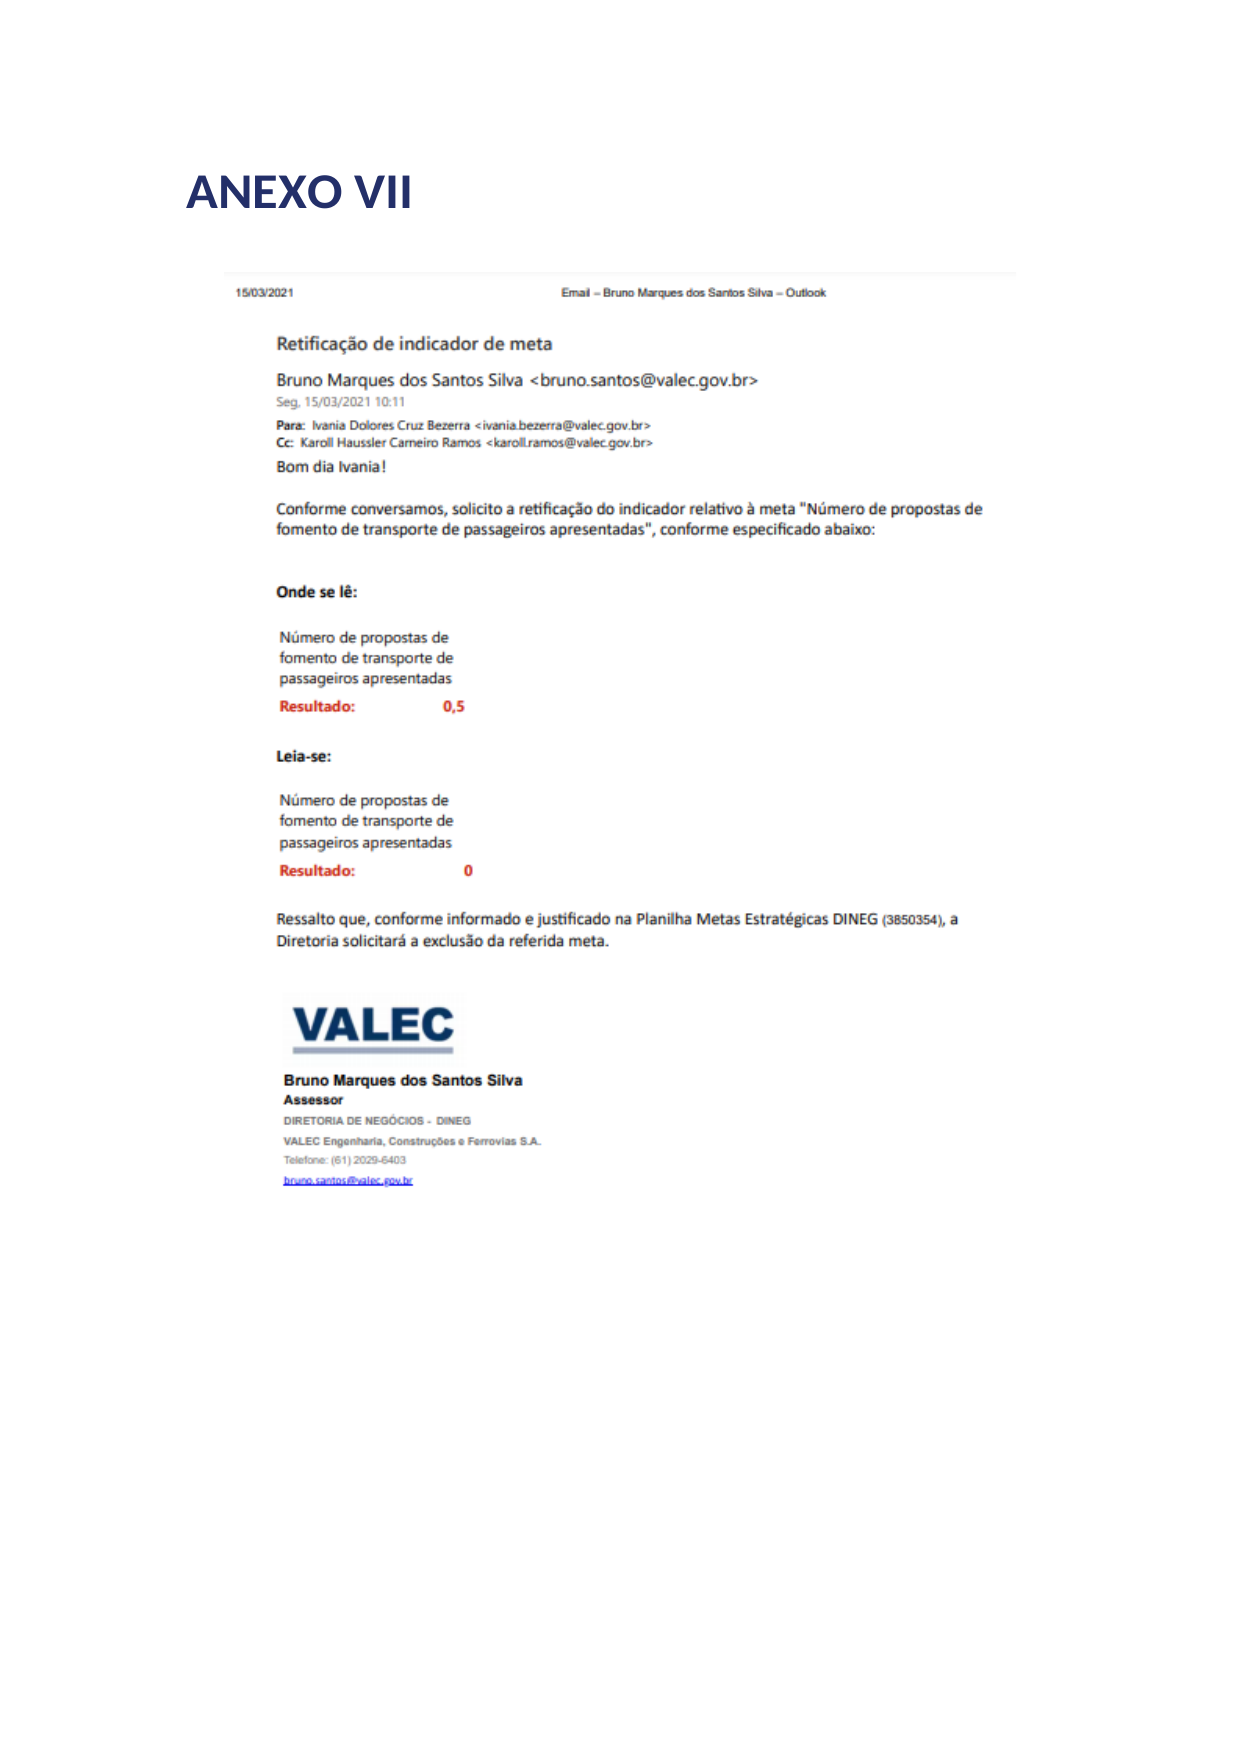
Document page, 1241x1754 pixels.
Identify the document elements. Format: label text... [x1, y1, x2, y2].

subtitle ANEXO VII [112, 160, 1128, 221]
